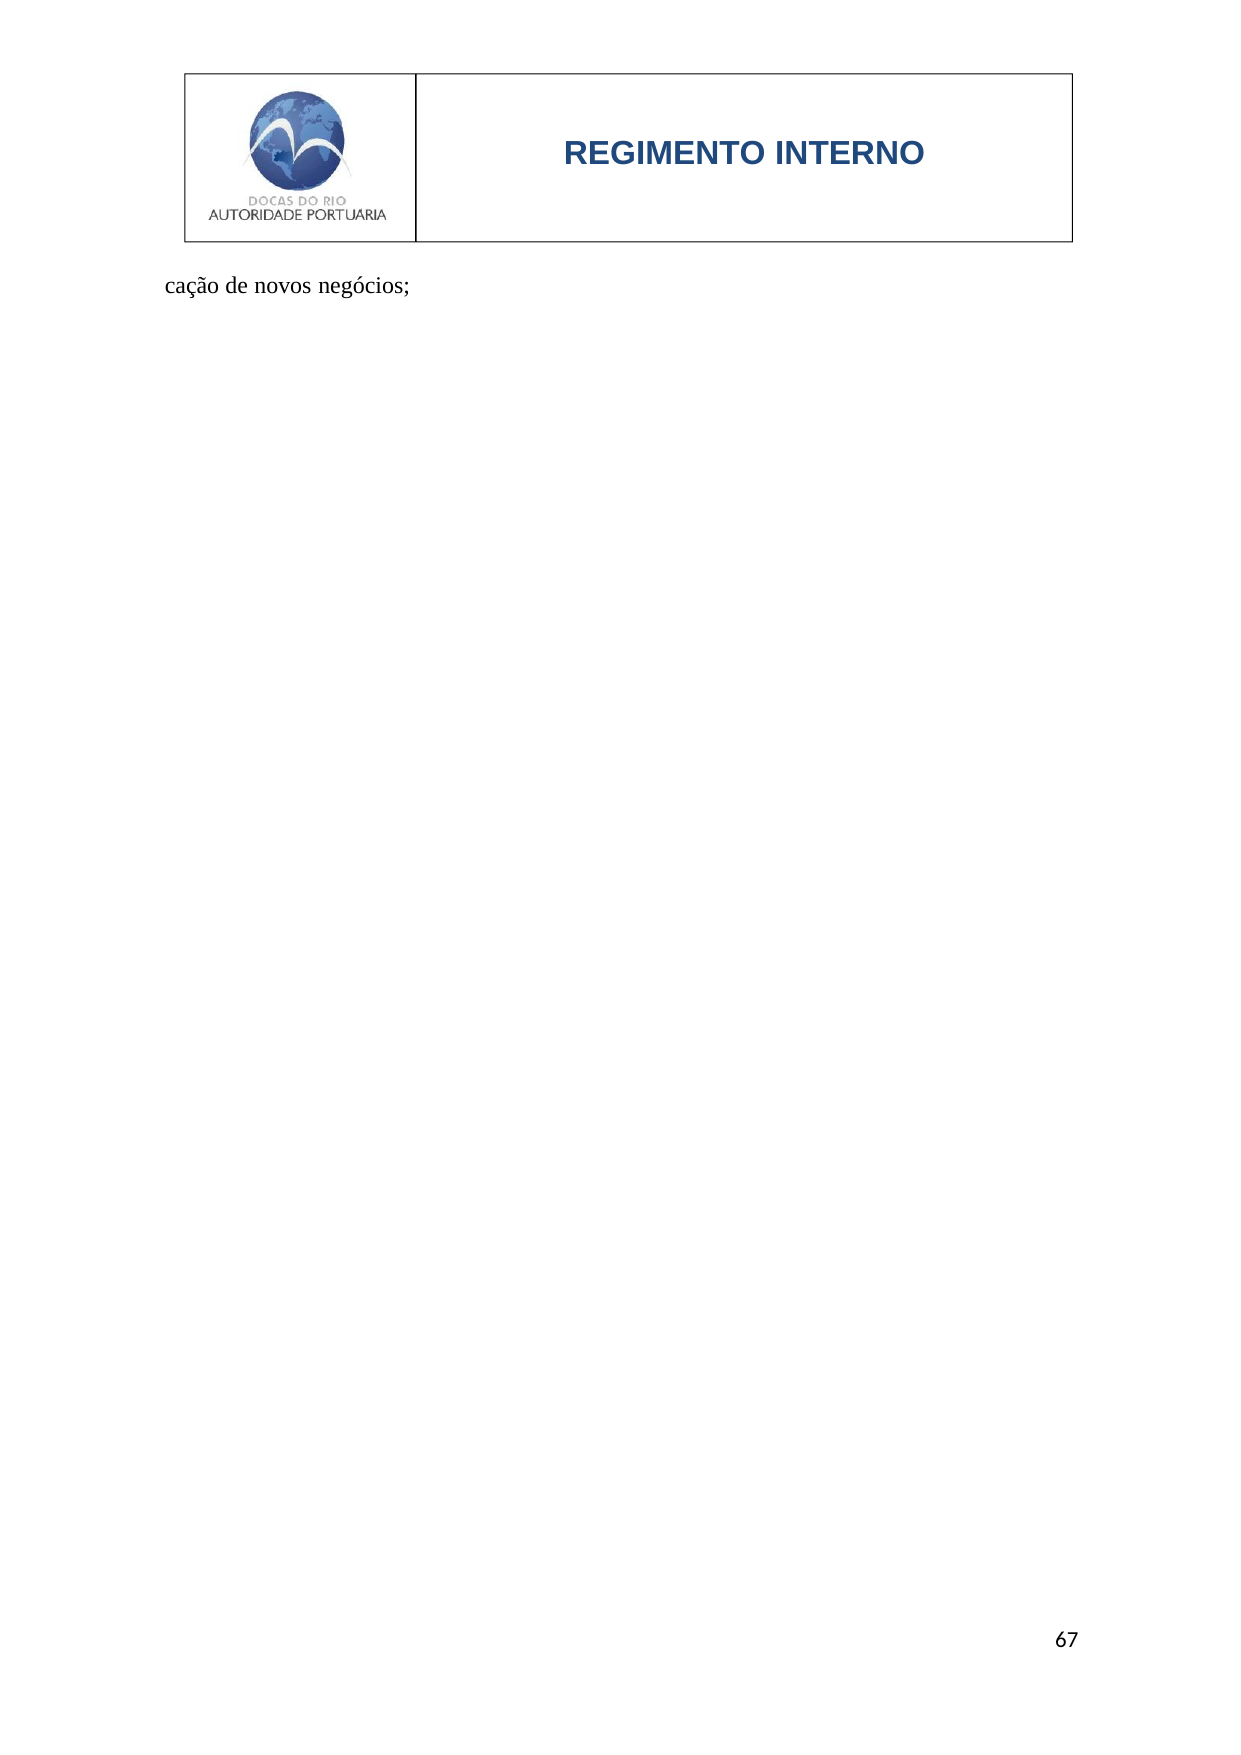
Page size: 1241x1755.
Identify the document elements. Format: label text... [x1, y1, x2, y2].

list cação de novos negócios; [164, 271, 1078, 299]
